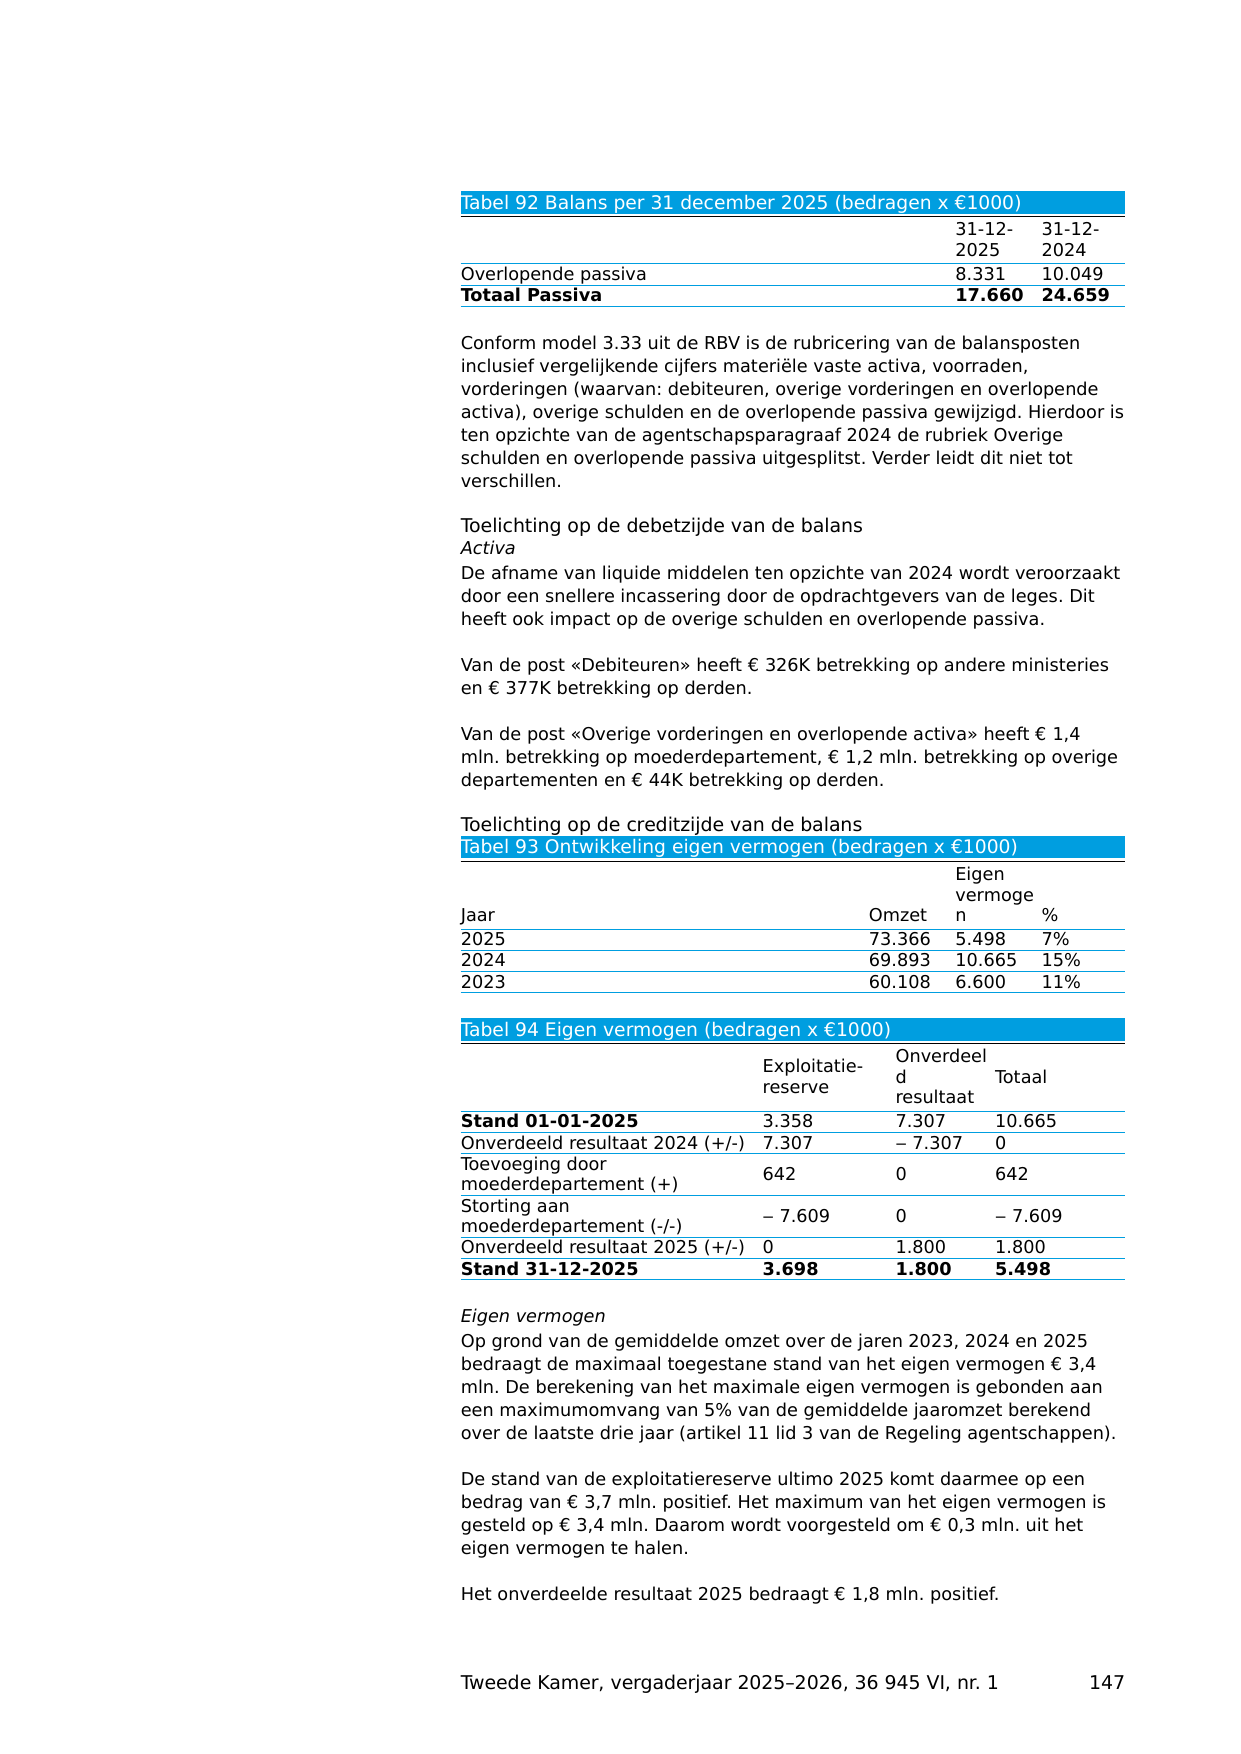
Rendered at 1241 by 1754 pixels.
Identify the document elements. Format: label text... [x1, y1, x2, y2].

table_cell ‒ 7.609 [992, 1196, 1125, 1237]
table_cell Onverdeeld resultaat 2024 (+/-) [461, 1133, 759, 1153]
table_cell 17.660 [952, 286, 1038, 306]
title Toelichting op de creditzijde van de balans [461, 813, 1125, 836]
table_cell 6.600 [952, 972, 1038, 992]
text Eigen vermogen [461, 1304, 1125, 1327]
table_cell 7.307 [760, 1133, 892, 1153]
table_cell 24.659 [1039, 286, 1125, 306]
table_cell 2025 [461, 930, 866, 950]
table_cell Storting aan moederdepartement (-/-) [461, 1196, 759, 1237]
title Toelichting op de debetzijde van de balans [461, 514, 1125, 536]
table_cell ‒ 7.307 [893, 1133, 992, 1153]
table_cell Totaal [992, 1044, 1125, 1111]
table_cell 2024 [461, 951, 866, 971]
table_cell 642 [992, 1154, 1125, 1195]
text Van de post «Debiteuren» heeft € 326K betrekking op andere ministeries en € 377K betrekking op derden. [461, 653, 1125, 699]
table_cell Jaar [461, 862, 866, 929]
text Van de post «Overige vorderingen en overlopende activa» heeft € 1,4 mln. betrekking op moederdepartement, € 1,2 mln. betrekking op overige departementen en € 44K betrekking op derden. [461, 722, 1125, 791]
table_cell 10.049 [1039, 264, 1125, 284]
table_cell ‒ 7.609 [760, 1196, 892, 1237]
table_cell 0 [992, 1133, 1125, 1153]
table_cell 73.366 [866, 930, 952, 950]
text Conform model 3.33 uit de RBV is de rubricering van de balansposten inclusief vergelijkende cijfers materiële vaste activa, voorraden, vorderingen (waarvan: debiteuren, overige vorderingen en overlopende activa), overige schulden en de overlopende passiva gewijzigd. Hierdoor is ten opzichte van de agentschapsparagraaf 2024 de rubriek Overige schulden en overlopende passiva uitgesplitst. Verder leidt dit niet tot verschillen. [461, 331, 1125, 492]
table_cell Totaal Passiva [461, 286, 952, 306]
table_cell 5.498 [952, 930, 1038, 950]
table_cell 10.665 [992, 1112, 1125, 1132]
table_cell 15% [1039, 951, 1125, 971]
text Activa [461, 536, 1125, 559]
table_cell 3.698 [760, 1259, 892, 1279]
table_cell Eigen vermogen [952, 862, 1038, 929]
text De afname van liquide middelen ten opzichte van 2024 wordt veroorzaakt door een snellere incassering door de opdrachtgevers van de leges. Dit heeft ook impact op de overige schulden en overlopende passiva. [461, 561, 1125, 630]
table_cell 10.665 [952, 951, 1038, 971]
table_cell [461, 1044, 759, 1111]
table_cell 0 [760, 1238, 892, 1258]
table_cell 31-12-2025 [952, 217, 1038, 263]
table_cell 5.498 [992, 1259, 1125, 1279]
table_cell Omzet [866, 862, 952, 929]
table_cell 7.307 [893, 1112, 992, 1132]
table_cell 0 [893, 1154, 992, 1195]
table_cell % [1039, 862, 1125, 929]
table_cell 2023 [461, 972, 866, 992]
table_cell Onverdeeld resultaat [893, 1044, 992, 1111]
table_cell 1.800 [893, 1238, 992, 1258]
table_cell 69.893 [866, 951, 952, 971]
table_cell Toevoeging door moederdepartement (+) [461, 1154, 759, 1195]
table_cell 0 [893, 1196, 992, 1237]
table_cell 642 [760, 1154, 892, 1195]
table_cell Exploitatie-reserve [760, 1044, 892, 1111]
table_cell 3.358 [760, 1112, 892, 1132]
table_cell [461, 217, 952, 263]
table_cell Stand 31-12-2025 [461, 1259, 759, 1279]
text Op grond van de gemiddelde omzet over de jaren 2023, 2024 en 2025 bedraagt de maximaal toegestane stand van het eigen vermogen € 3,4 mln. De berekening van het maximale eigen vermogen is gebonden aan een maximumomvang van 5% van de gemiddelde jaaromzet berekend over de laatste drie jaar (artikel 11 lid 3 van de Regeling agentschappen). [461, 1329, 1125, 1444]
table_cell 8.331 [952, 264, 1038, 284]
table_cell Onverdeeld resultaat 2025 (+/-) [461, 1238, 759, 1258]
table_cell 60.108 [866, 972, 952, 992]
text De stand van de exploitatiereserve ultimo 2025 komt daarmee op een bedrag van € 3,7 mln. positief. Het maximum van het eigen vermogen is gesteld op € 3,4 mln. Daarom wordt voorgesteld om € 0,3 mln. uit het eigen vermogen te halen. [461, 1467, 1125, 1559]
table_cell 7% [1039, 930, 1125, 950]
table_cell 1.800 [992, 1238, 1125, 1258]
table_cell Overlopende passiva [461, 264, 952, 284]
table_cell 31-12-2024 [1039, 217, 1125, 263]
table_cell 11% [1039, 972, 1125, 992]
table_cell Stand 01-01-2025 [461, 1112, 759, 1132]
text Het onverdeelde resultaat 2025 bedraagt € 1,8 mln. positief. [461, 1582, 1125, 1604]
table_cell 1.800 [893, 1259, 992, 1279]
